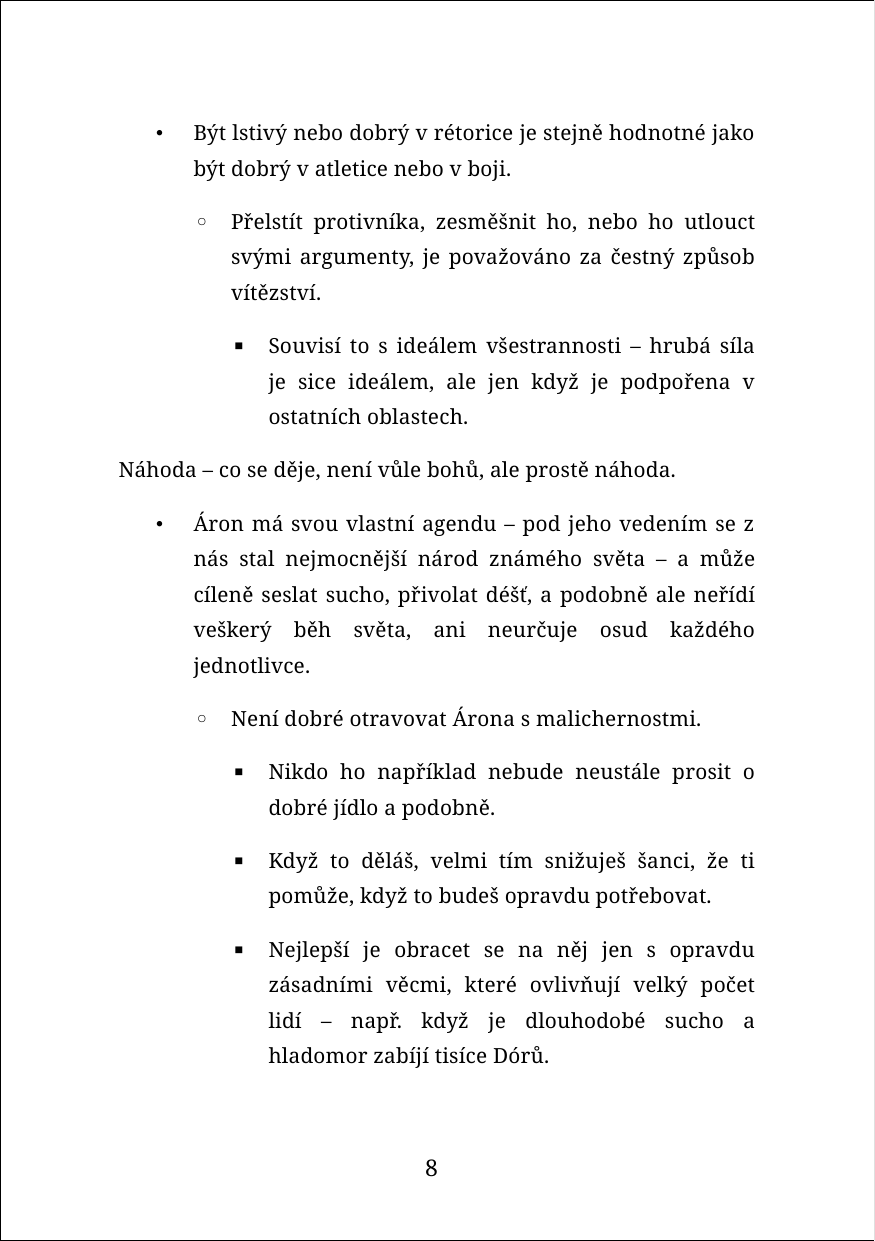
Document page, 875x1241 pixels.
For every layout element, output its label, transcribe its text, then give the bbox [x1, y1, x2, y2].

list Áron má svou vlastní agendu – pod jeho vedením se z nás stal nejmocnější národ známého světa – a může cíleně seslat sucho, přivolat déšť, a podobně ale neřídí veškerý běh světa, ani neurčuje osud každého jednotlivce. [156, 509, 756, 679]
text Náhoda – co se děje, není vůle bohů, ale prostě náhoda. [118, 456, 756, 484]
list Nejlepší je obracet se na něj jen s opravdu zásadními věcmi, které ovlivňují velký počet lidí – např. když je dlouhodobé sucho a hladomor zabíjí tisíce Dórů. [231, 935, 756, 1070]
list Když to děláš, velmi tím snižuješ šanci, že ti pomůže, když to budeš opravdu potřebovat. [231, 846, 756, 910]
list Nikdo ho například nebude neustále prosit o dobré jídlo a podobně. [231, 757, 756, 821]
list Přelstít protivníka, zesměšnit ho, nebo ho utlouct svými argumenty, je považováno za čestný způsob vítězství. [193, 207, 756, 306]
list Není dobré otravovat Árona s malichernostmi. [193, 704, 756, 732]
list Souvisí to s ideálem všestrannosti – hrubá síla je sice ideálem, ale jen když je podpořena v ostatních oblastech. [231, 331, 756, 431]
list Být lstivý nebo dobrý v rétorice je stejně hodnotné jako být dobrý v atletice nebo v boji. [156, 118, 756, 182]
